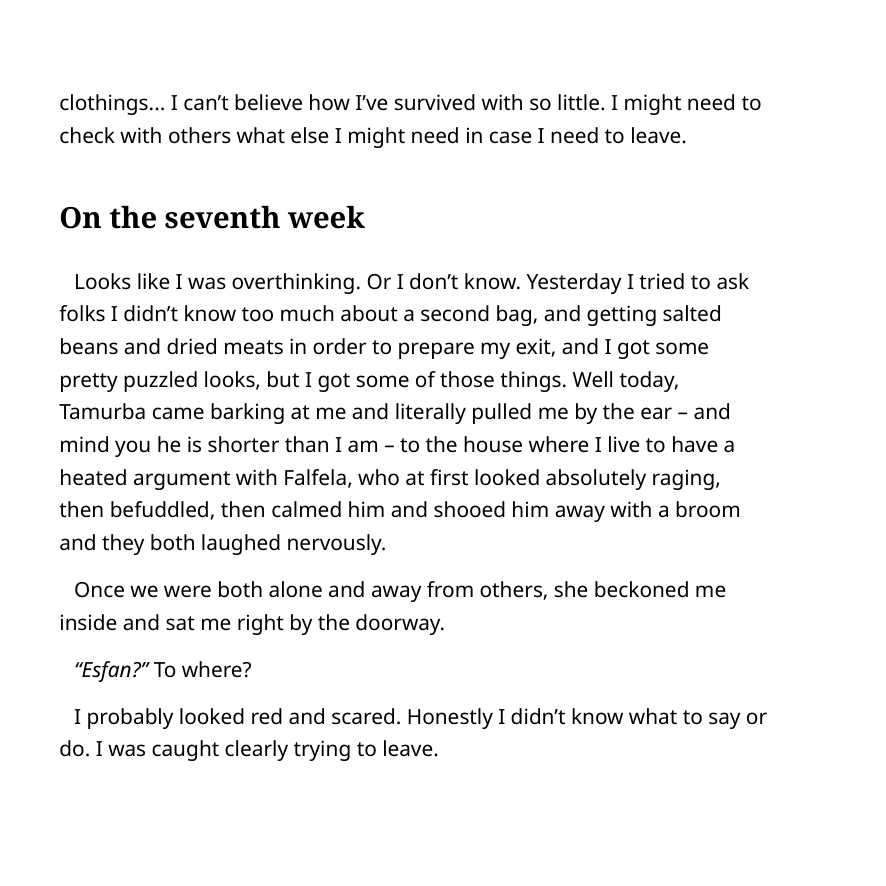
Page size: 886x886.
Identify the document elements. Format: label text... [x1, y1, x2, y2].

subtitle On the seventh week [59, 198, 768, 237]
text I probably looked red and scared. Honestly I didn’t know what to say or do. I was caught clearly trying to leave. [59, 702, 768, 763]
text Once we were both alone and away from others, she beckoned me inside and sat me right by the doorway. [59, 575, 768, 636]
text “Esfan?” To where? [59, 655, 768, 683]
text Looks like I was overthinking. Or I don’t know. Yesterday I tried to ask folks I didn’t know too much about a second bag, and getting salted beans and dried meats in order to prepare my exit, and I got some pretty puzzled looks, but I got some of those things. Well today, Tamurba came barking at me and literally pulled me by the ear – and mind you he is shorter than I am – to the house where I live to have a heated argument with Falfela, who at first looked absolutely raging, then befuddled, then calmed him and shooed him away with a broom and they both laughed nervously. [59, 267, 768, 556]
text clothings... I can’t believe how I’ve survived with so little. I might need to check with others what else I might need in case I need to leave. [59, 88, 768, 149]
